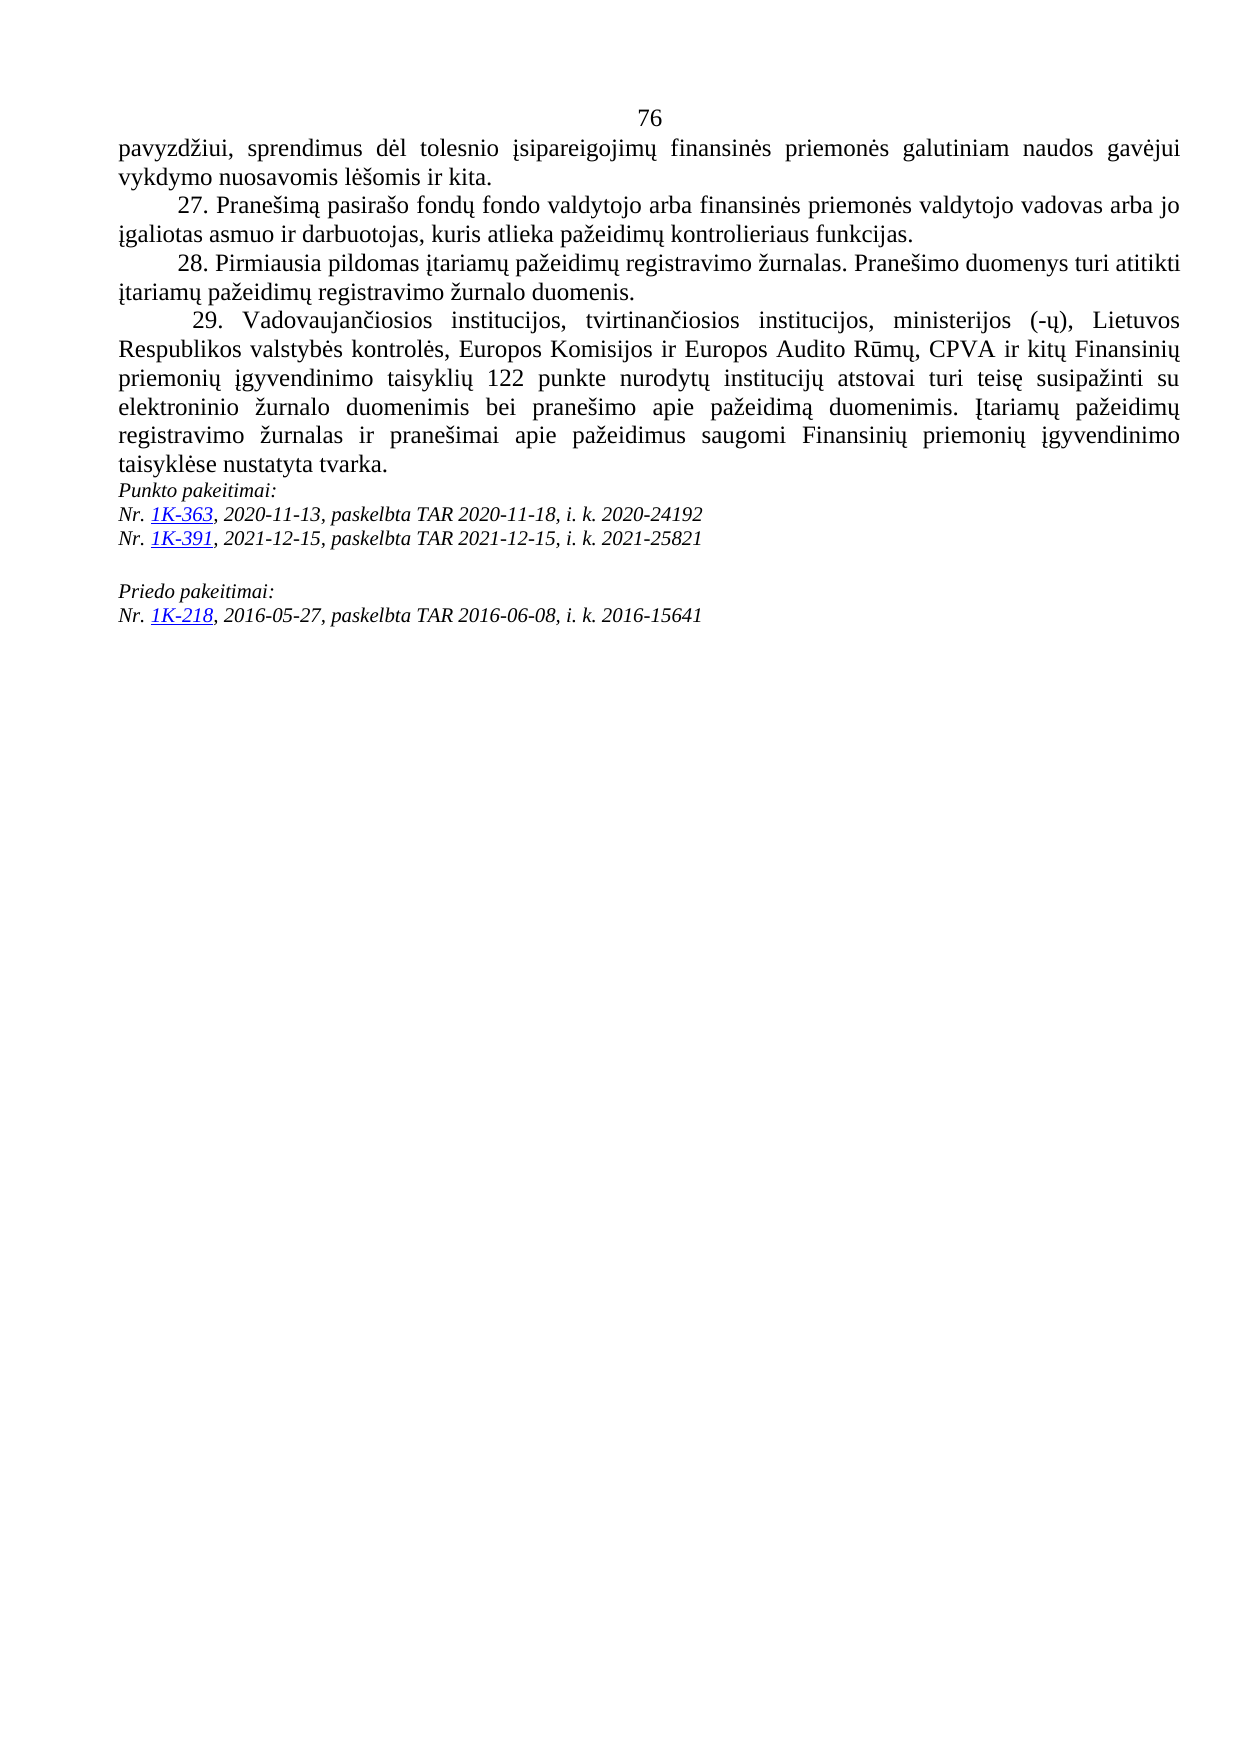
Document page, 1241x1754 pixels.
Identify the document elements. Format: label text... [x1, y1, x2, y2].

text pavyzdžiui, sprendimus dėl tolesnio įsipareigojimų finansinės priemonės galutiniam naudos gavėjui vykdymo nuosavomis lėšomis ir kita. [118, 133, 1181, 190]
text 27. Pranešimą pasirašo fondų fondo valdytojo arba finansinės priemonės valdytojo vadovas arba jo įgaliotas asmuo ir darbuotojas, kuris atlieka pažeidimų kontrolieriaus funkcijas. [118, 190, 1181, 248]
text Nr. 1K-391, 2021-12-15, paskelbta TAR 2021-12-15, i. k. 2021-25821 [118, 526, 1181, 550]
text 28. Pirmiausia pildomas įtariamų pažeidimų registravimo žurnalas. Pranešimo duomenys turi atitikti įtariamų pažeidimų registravimo žurnalo duomenis. [118, 248, 1181, 305]
text Priedo pakeitimai: [118, 579, 1181, 603]
text 29. Vadovaujančiosios institucijos, tvirtinančiosios institucijos, ministerijos (-ų), Lietuvos Respublikos valstybės kontrolės, Europos Komisijos ir Europos Audito Rūmų, CPVA ir kitų Finansinių priemonių įgyvendinimo taisyklių 122 punkte nurodytų institucijų atstovai turi teisę susipažinti su elektroninio žurnalo duomenimis bei pranešimo apie pažeidimą duomenimis. Įtariamų pažeidimų registravimo žurnalas ir pranešimai apie pažeidimus saugomi Finansinių priemonių įgyvendinimo taisyklėse nustatyta tvarka. [118, 305, 1181, 478]
text Nr. 1K-218, 2016-05-27, paskelbta TAR 2016-06-08, i. k. 2016-15641 [118, 603, 1181, 627]
text Nr. 1K-363, 2020-11-13, paskelbta TAR 2020-11-18, i. k. 2020-24192 [118, 502, 1181, 526]
text Punkto pakeitimai: [118, 478, 1181, 502]
